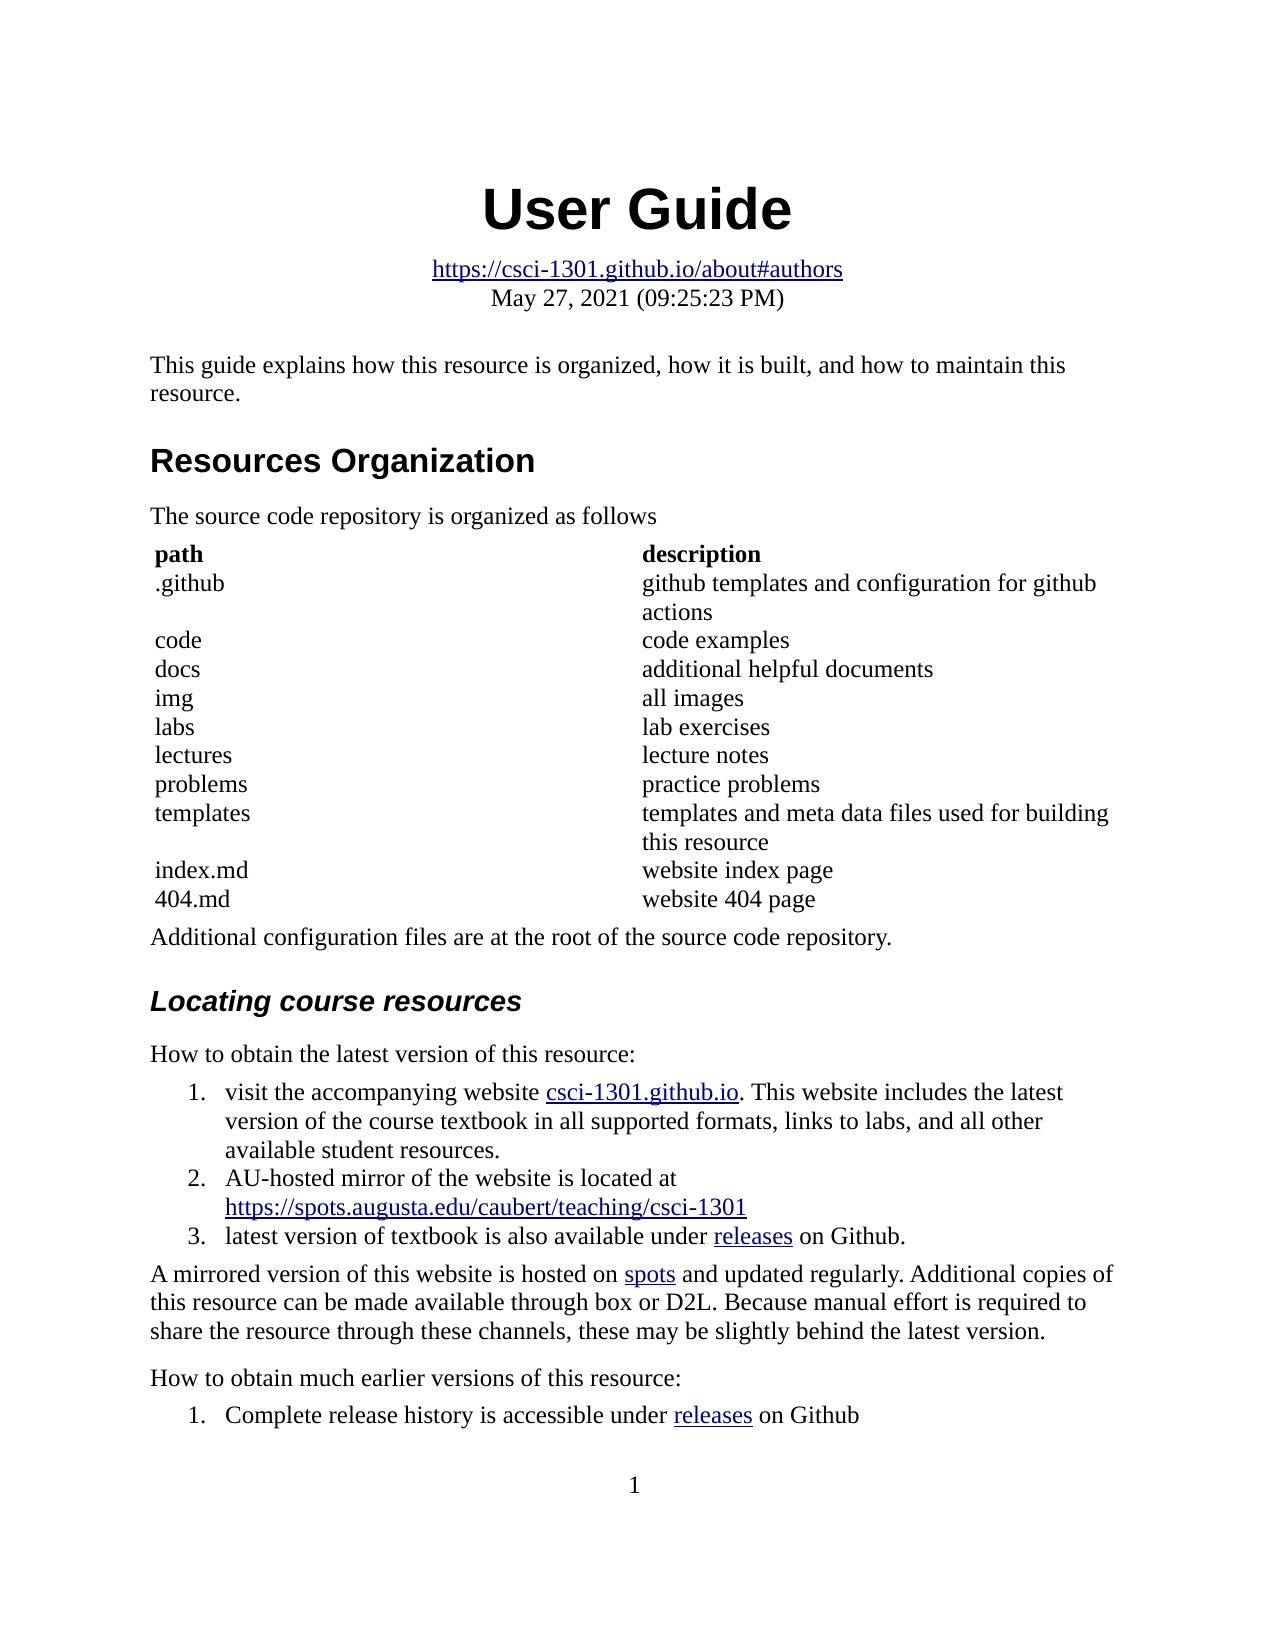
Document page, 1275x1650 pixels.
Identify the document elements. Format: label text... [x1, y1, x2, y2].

text This guide explains how this resource is organized, how it is built, and how to maintain this resource. [150, 350, 1125, 407]
table_cell problems [150, 769, 637, 798]
text How to obtain the latest version of this resource: [150, 1039, 1125, 1068]
table_cell code [150, 625, 637, 654]
table_cell 404.md [150, 884, 637, 913]
table_cell lab exercises [638, 712, 1125, 740]
text https://csci-1301.github.io/about#authors [150, 254, 1125, 283]
table_cell img [150, 683, 637, 712]
subtitle Resources Organization [150, 441, 1125, 480]
list visit the accompanying website csci-1301.github.io. This website includes the latest version of the course textbook in all supported formats, links to labs, and all other available student resources. [187, 1077, 1125, 1163]
table_cell website index page [638, 855, 1125, 884]
table_header description [638, 539, 1125, 568]
text May 27, 2021 (09:25:23 PM) [150, 283, 1125, 312]
table_cell templates [150, 798, 637, 855]
table_cell lectures [150, 740, 637, 769]
table_cell lecture notes [638, 740, 1125, 769]
text A mirrored version of this website is hosted on spots and updated regularly. Additional copies of this resource can be made available through box or D2L. Because manual effort is required to share the resource through these channels, these may be slightly behind the latest version. [150, 1259, 1125, 1345]
text The source code repository is organized as follows [150, 501, 1125, 530]
table_cell all images [638, 683, 1125, 712]
text How to obtain much earlier versions of this resource: [150, 1363, 1125, 1392]
table_cell docs [150, 654, 637, 683]
table_cell website 404 page [638, 884, 1125, 913]
list Complete release history is accessible under releases on Github [187, 1401, 1125, 1429]
table_header path [150, 539, 637, 568]
table_cell code examples [638, 625, 1125, 654]
list latest version of textbook is also available under releases on Github. [187, 1221, 1125, 1250]
text Additional configuration files are at the root of the source code repository. [150, 922, 1125, 951]
table_cell github templates and configuration for github actions [638, 568, 1125, 625]
table_cell practice problems [638, 769, 1125, 798]
table_cell templates and meta data files used for building this resource [638, 798, 1125, 855]
table_cell .github [150, 568, 637, 625]
subtitle Locating course resources [150, 984, 1125, 1018]
table_cell additional helpful documents [638, 654, 1125, 683]
table_cell labs [150, 712, 637, 740]
table_cell index.md [150, 855, 637, 884]
list AU-hosted mirror of the website is located at https://spots.augusta.edu/caubert/teaching/csci-1301 [187, 1163, 1125, 1221]
title User Guide [150, 175, 1125, 242]
